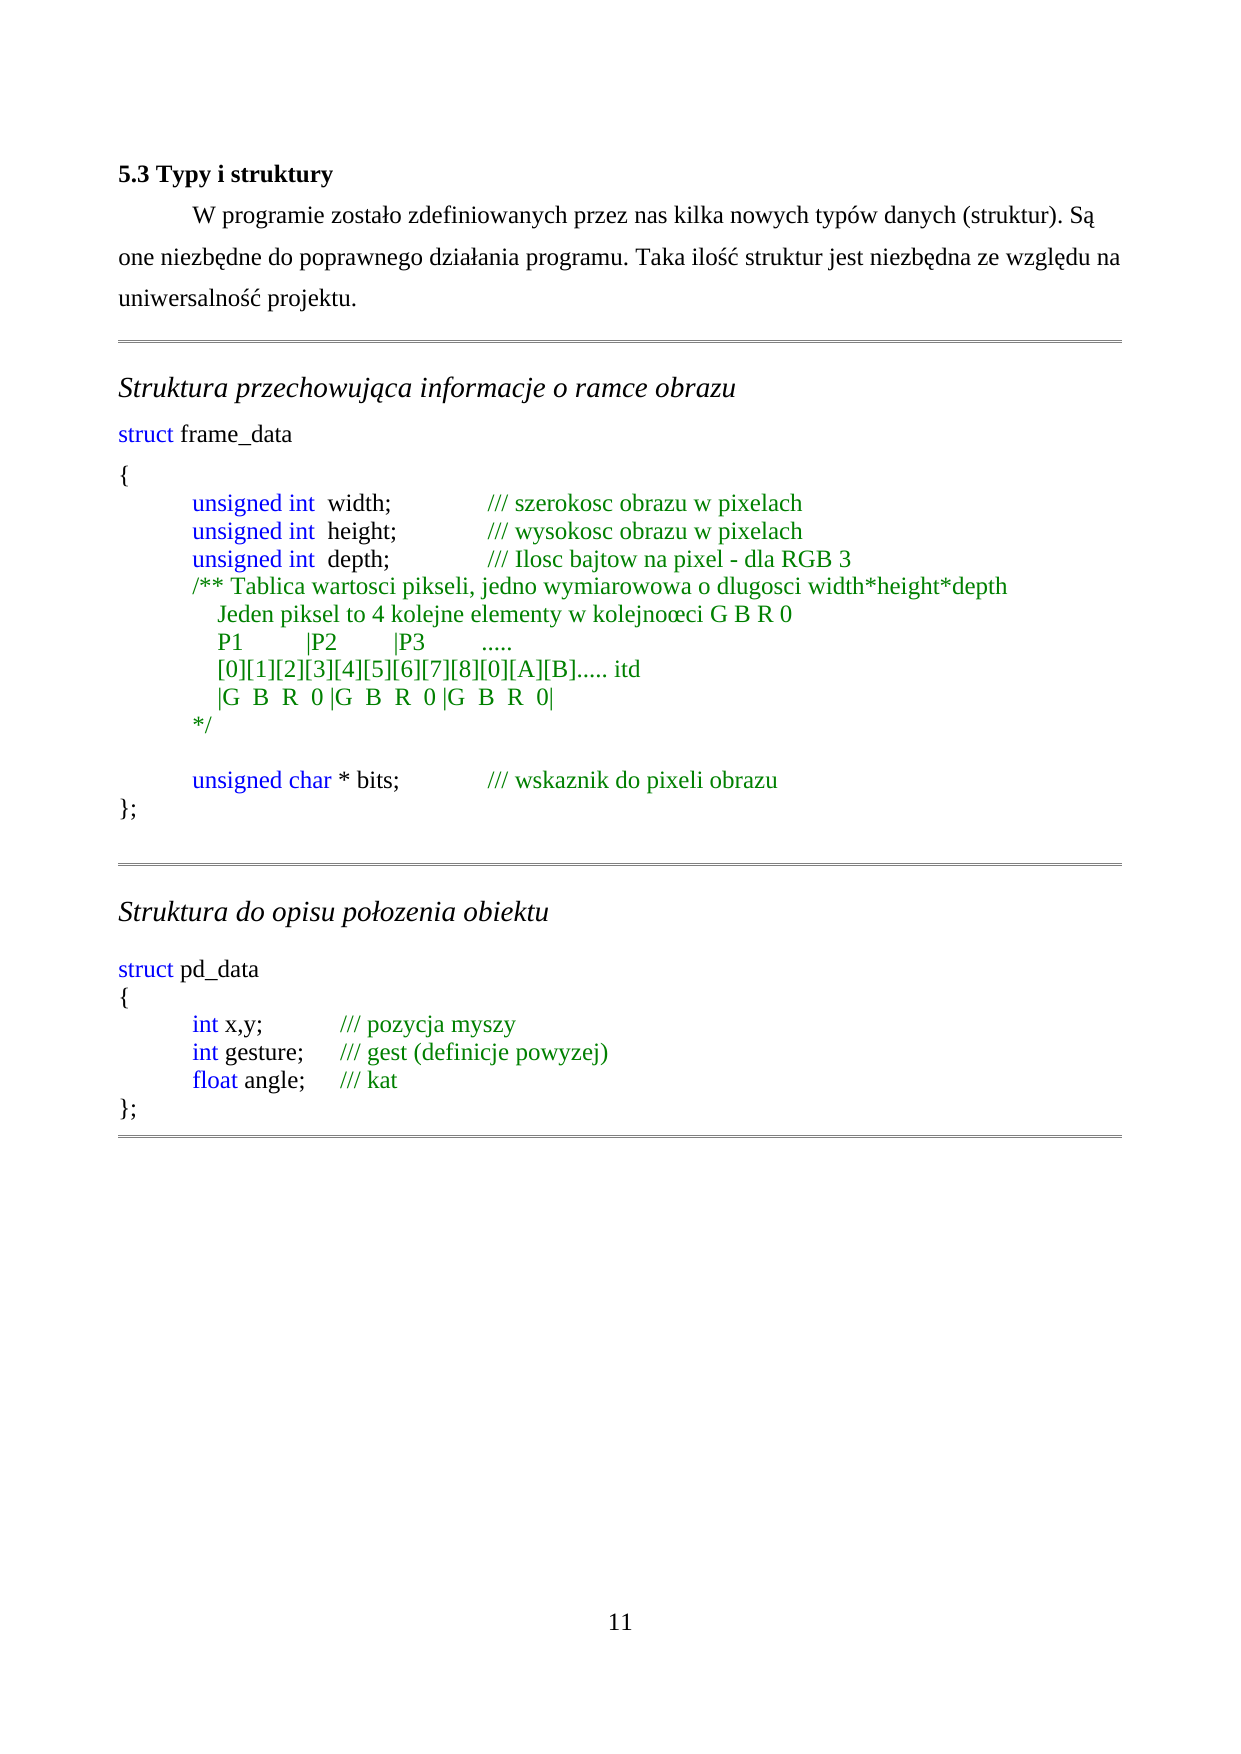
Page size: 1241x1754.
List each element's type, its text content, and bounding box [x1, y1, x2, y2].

text unsigned int height; /// wysokosc obrazu w pixelach [118, 517, 1122, 545]
text 5.3 Typy i struktury [118, 160, 1122, 187]
text /** Tablica wartosci pikseli, jedno wymiarowowa o dlugosci width*height*depth [118, 572, 1122, 600]
text unsigned char * bits; /// wskaznik do pixeli obrazu [118, 766, 1122, 794]
text }; [118, 794, 1122, 822]
text unsigned int depth; /// Ilosc bajtow na pixel - dla RGB 3 [118, 545, 1122, 572]
text }; [118, 1094, 1122, 1121]
text Struktura do opisu połozenia obiektu [118, 895, 1122, 927]
text { [118, 462, 1122, 489]
text W programie zostało zdefiniowanych przez nas kilka nowych typów danych (struktur). Są one niezbędne do poprawnego działania programu. Taka ilość struktur jest niezbędna ze względu na uniwersalność projektu. [118, 201, 1122, 312]
text unsigned int width; /// szerokosc obrazu w pixelach [118, 489, 1122, 517]
text struct pd_data [118, 955, 1122, 983]
text |G B R 0 |G B R 0 |G B R 0| [118, 683, 1122, 711]
text Jeden piksel to 4 kolejne elementy w kolejnoœci G B R 0 [118, 600, 1122, 628]
text */ [118, 711, 1122, 739]
text Struktura przechowująca informacje o ramce obrazu [118, 372, 1122, 404]
text { [118, 983, 1122, 1011]
text float angle; /// kat [118, 1066, 1122, 1094]
text P1 |P2 |P3 ..... [118, 628, 1122, 656]
text struct frame_data [118, 420, 1122, 448]
text [0][1][2][3][4][5][6][7][8][0][A][B]..... itd [118, 656, 1122, 683]
text int gesture; /// gest (definicje powyzej) [118, 1038, 1122, 1066]
text int x,y; /// pozycja myszy [118, 1011, 1122, 1038]
